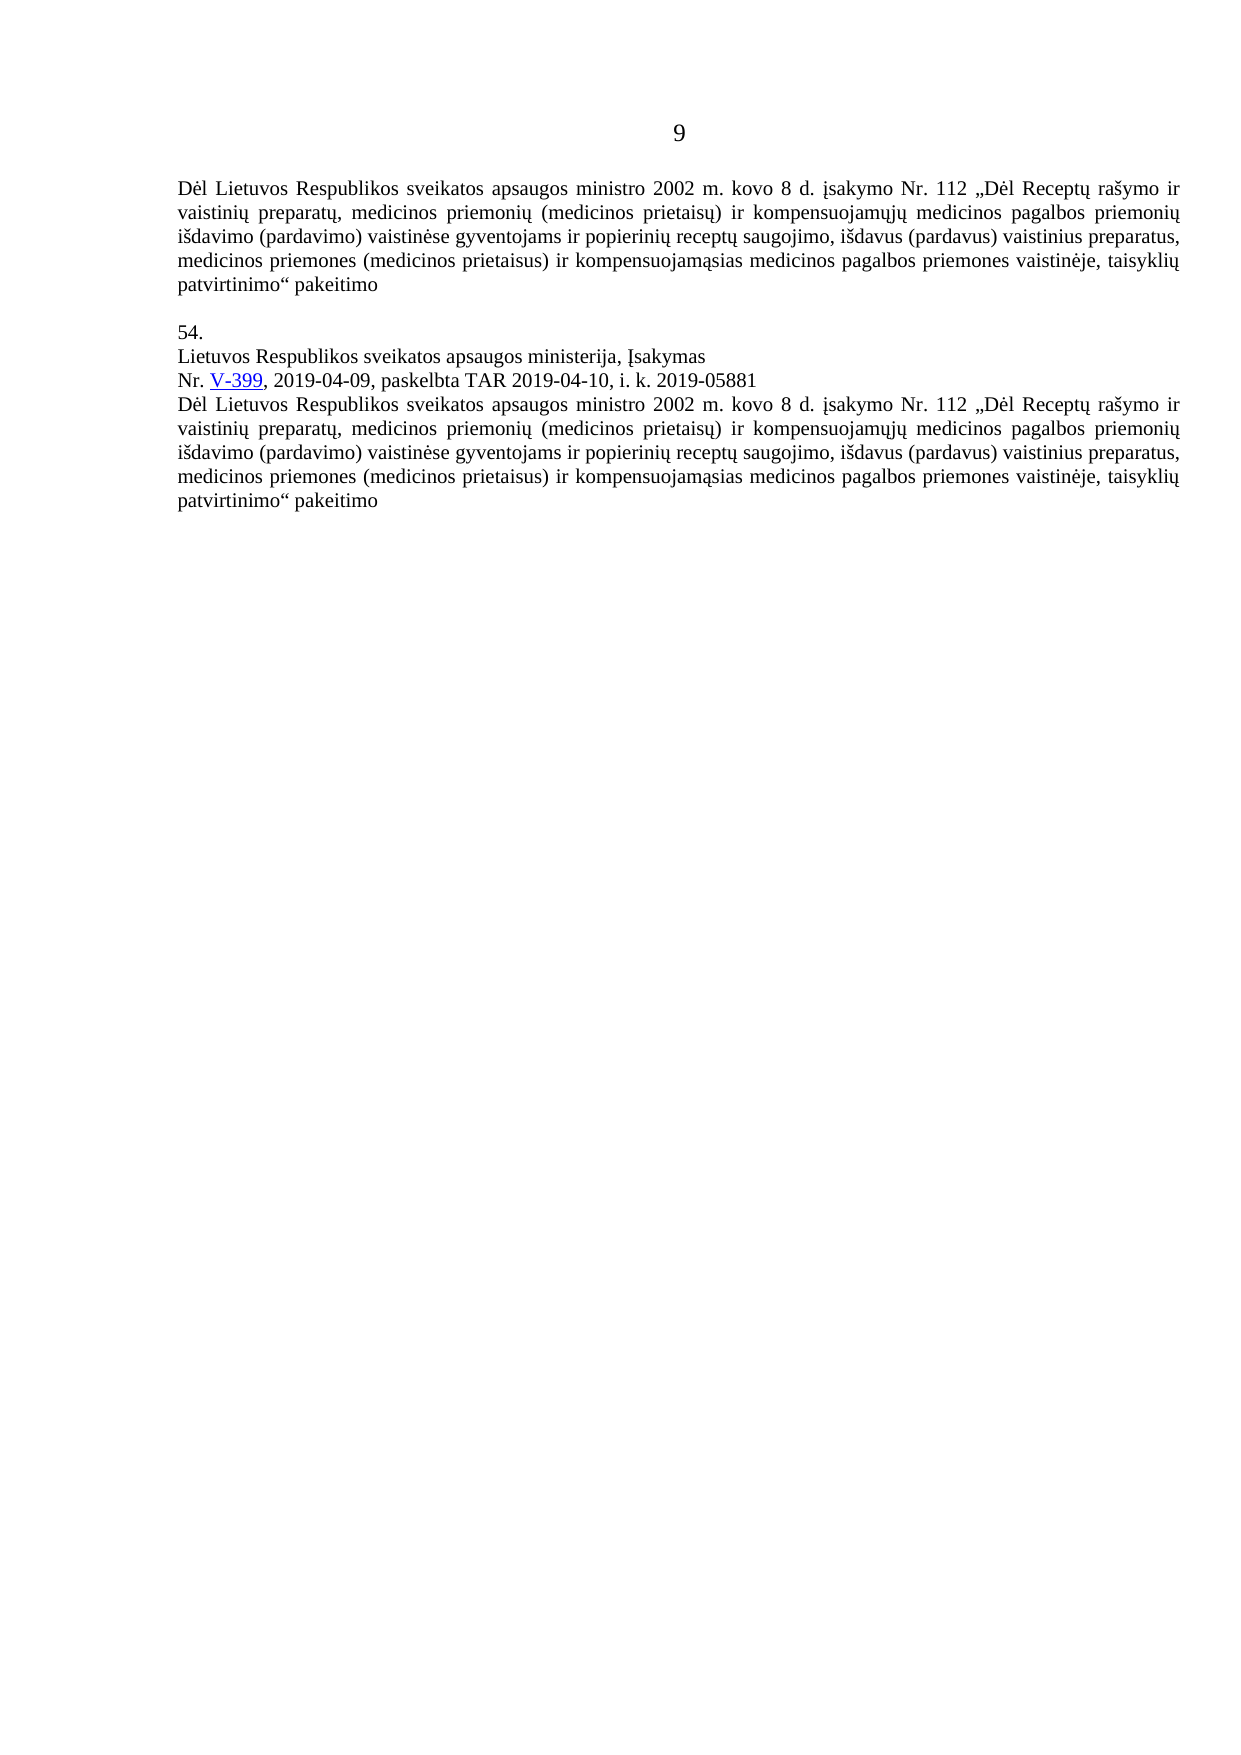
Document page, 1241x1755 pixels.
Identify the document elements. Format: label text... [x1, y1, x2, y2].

text 54. [177, 320, 1181, 344]
text Nr. V-399, 2019-04-09, paskelbta TAR 2019-04-10, i. k. 2019-05881 [177, 368, 1181, 392]
text Dėl Lietuvos Respublikos sveikatos apsaugos ministro 2002 m. kovo 8 d. įsakymo Nr. 112 „Dėl Receptų rašymo ir vaistinių preparatų, medicinos priemonių (medicinos prietaisų) ir kompensuojamųjų medicinos pagalbos priemonių išdavimo (pardavimo) vaistinėse gyventojams ir popierinių receptų saugojimo, išdavus (pardavus) vaistinius preparatus, medicinos priemones (medicinos prietaisus) ir kompensuojamąsias medicinos pagalbos priemones vaistinėje, taisyklių patvirtinimo“ pakeitimo [177, 392, 1181, 512]
text Lietuvos Respublikos sveikatos apsaugos ministerija, Įsakymas [177, 344, 1181, 368]
text Dėl Lietuvos Respublikos sveikatos apsaugos ministro 2002 m. kovo 8 d. įsakymo Nr. 112 „Dėl Receptų rašymo ir vaistinių preparatų, medicinos priemonių (medicinos prietaisų) ir kompensuojamųjų medicinos pagalbos priemonių išdavimo (pardavimo) vaistinėse gyventojams ir popierinių receptų saugojimo, išdavus (pardavus) vaistinius preparatus, medicinos priemones (medicinos prietaisus) ir kompensuojamąsias medicinos pagalbos priemones vaistinėje, taisyklių patvirtinimo“ pakeitimo [177, 176, 1181, 296]
